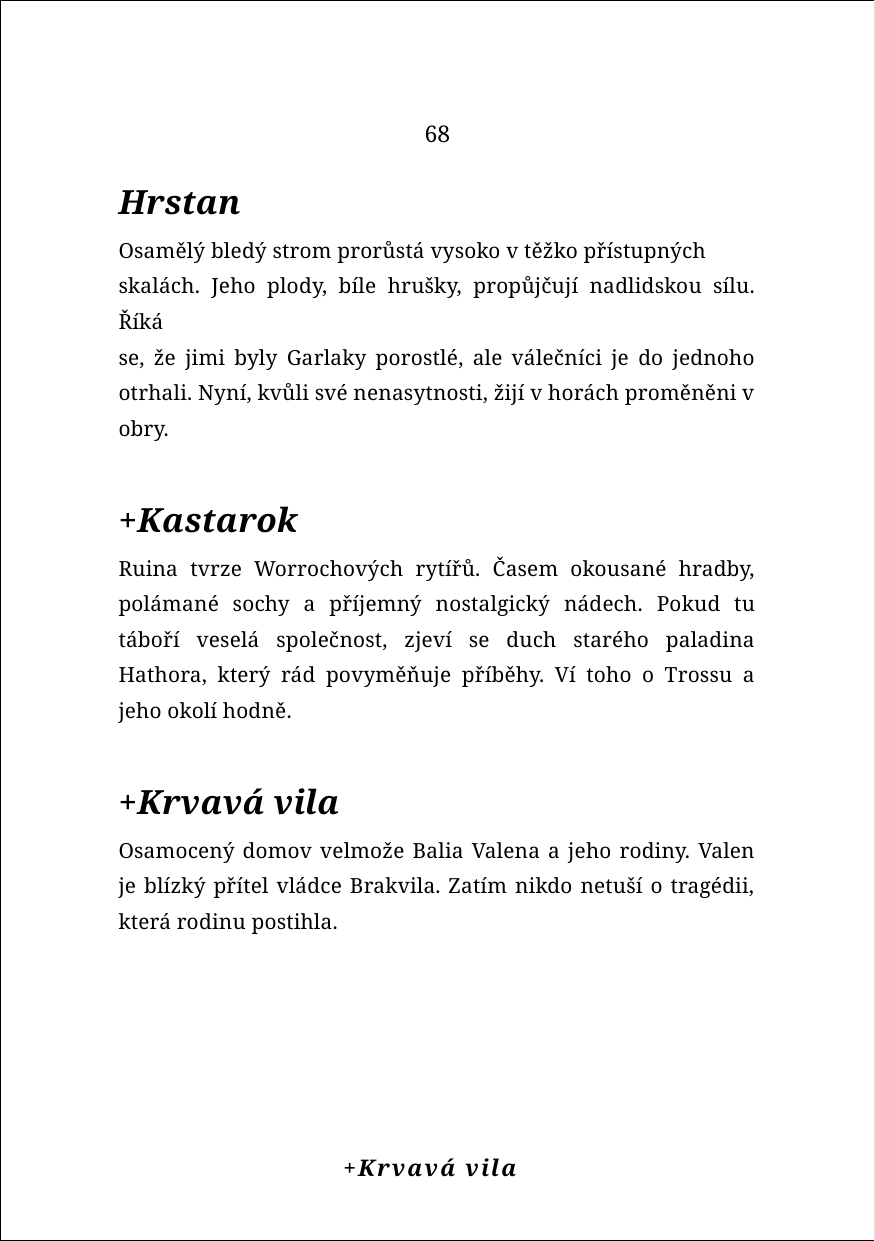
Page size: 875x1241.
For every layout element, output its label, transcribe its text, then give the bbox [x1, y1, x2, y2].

subtitle +Krvavá vila [118, 779, 756, 824]
text Osamocený domov velmože Balia Valena a jeho rodiny. Valen je blízký přítel vládce Brakvila. Zatím nikdo netuší o tragédii, která rodinu postihla. [118, 836, 756, 935]
text Ruina tvrze Worrochových rytířů. Časem okousané hradby, polámané sochy a příjemný nostalgický nádech. Pokud tu táboří veselá společnost, zjeví se duch starého paladina Hathora, který rád povyměňuje příběhy. Ví toho o Trossu a jeho okolí hodně. [118, 554, 756, 724]
subtitle +Kastarok [118, 497, 756, 542]
subtitle Hrstan [118, 179, 756, 224]
text Osamělý bledý strom prorůstá vysoko v těžko přístupných skalách. Jeho plody, bíle hrušky, propůjčují nadlidskou sílu. Říká se, že jimi byly Garlaky porostlé, ale válečníci je do jednoho otrhali. Nyní, kvůli své nenasytnosti, žijí v horách proměněni v obry. [118, 236, 756, 442]
